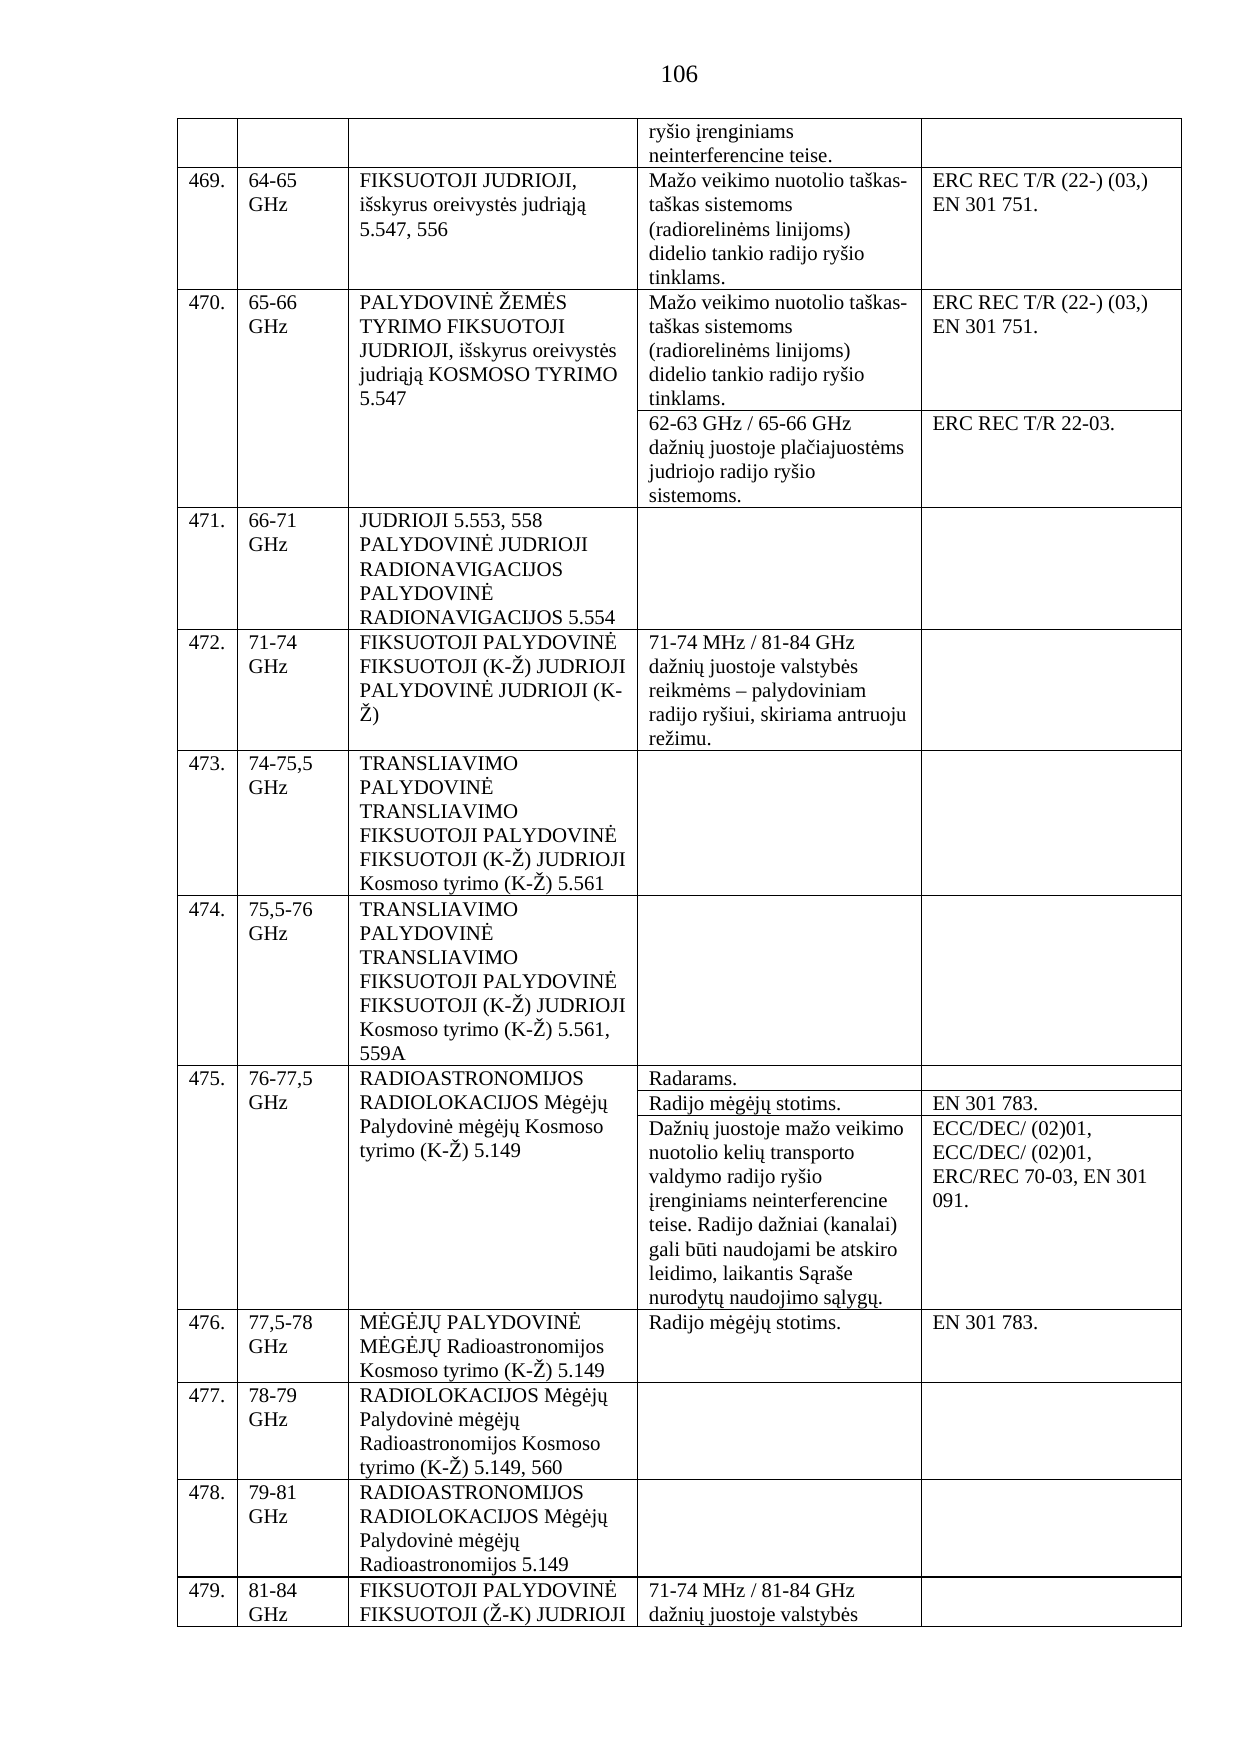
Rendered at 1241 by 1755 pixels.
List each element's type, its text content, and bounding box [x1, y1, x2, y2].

table_cell Radijo mėgėjų stotims. [638, 1310, 921, 1382]
table_cell 471. [178, 508, 237, 629]
table_cell 75,5-76 GHz [238, 896, 348, 1065]
table_cell 474. [178, 896, 237, 1065]
table_cell [922, 1480, 1181, 1576]
table_cell [922, 896, 1181, 1065]
table_cell [638, 896, 921, 1065]
table_cell Radijo mėgėjų stotims. [638, 1091, 921, 1115]
table_cell TRANSLIAVIMO PALYDOVINĖ TRANSLIAVIMO FIKSUOTOJI PALYDOVINĖ FIKSUOTOJI (K-Ž) JUDRIOJI Kosmoso tyrimo (K-Ž) 5.561, 559A [349, 896, 637, 1065]
table_cell 479. [178, 1578, 237, 1626]
table_cell 71-74 GHz [238, 630, 348, 750]
table_cell EN 301 783. [922, 1310, 1181, 1382]
table_cell ryšio įrenginiams neinterferencine teise. [638, 119, 921, 167]
table_cell FIKSUOTOJI PALYDOVINĖ FIKSUOTOJI (Ž-K) JUDRIOJI [349, 1578, 637, 1626]
table_cell RADIOASTRONOMIJOS RADIOLOKACIJOS Mėgėjų Palydovinė mėgėjų Radioastronomijos 5.149 [349, 1480, 637, 1576]
table_cell 470. [178, 290, 237, 507]
table_cell 71-74 MHz / 81-84 GHz dažnių juostoje valstybės reikmėms – palydoviniam radijo ryšiui, skiriama antruoju režimu. [638, 630, 921, 750]
table_cell 81-84 GHz [238, 1578, 348, 1626]
table_cell [922, 630, 1181, 750]
table_cell [638, 1383, 921, 1479]
table_cell RADIOASTRONOMIJOS RADIOLOKACIJOS Mėgėjų Palydovinė mėgėjų Kosmoso tyrimo (K-Ž) 5.149 [349, 1066, 637, 1309]
table_cell Mažo veikimo nuotolio taškas-taškas sistemoms (radiorelinėms linijoms) didelio tankio radijo ryšio tinklams. [638, 168, 921, 289]
table_cell Dažnių juostoje mažo veikimo nuotolio kelių transporto valdymo radijo ryšio įrenginiams neinterferencine teise. Radijo dažniai (kanalai) gali būti naudojami be atskiro leidimo, laikantis Sąraše nurodytų naudojimo sąlygų. [638, 1116, 921, 1309]
table_cell 71-74 MHz / 81-84 GHz dažnių juostoje valstybės [638, 1578, 921, 1626]
table_cell 476. [178, 1310, 237, 1382]
table_cell 473. [178, 751, 237, 895]
table_cell PALYDOVINĖ ŽEMĖS TYRIMO FIKSUOTOJI JUDRIOJI, išskyrus oreivystės judriąją KOSMOSO TYRIMO 5.547 [349, 290, 637, 507]
table_cell 478. [178, 1480, 237, 1576]
table_cell 78-79 GHz [238, 1383, 348, 1479]
table_cell 477. [178, 1383, 237, 1479]
table_cell 77,5-78 GHz [238, 1310, 348, 1382]
table_cell 79-81 GHz [238, 1480, 348, 1576]
table_cell [922, 1066, 1181, 1090]
table_cell ERC REC T/R 22-03. [922, 411, 1181, 507]
table_cell Mažo veikimo nuotolio taškas-taškas sistemoms (radiorelinėms linijoms) didelio tankio radijo ryšio tinklams. [638, 290, 921, 410]
table_cell FIKSUOTOJI PALYDOVINĖ FIKSUOTOJI (K-Ž) JUDRIOJI PALYDOVINĖ JUDRIOJI (K-Ž) [349, 630, 637, 750]
table_cell FIKSUOTOJI JUDRIOJI, išskyrus oreivystės judriąją 5.547, 556 [349, 168, 637, 289]
table_cell [922, 119, 1181, 167]
table_cell [922, 751, 1181, 895]
table_cell [638, 508, 921, 629]
table_cell MĖGĖJŲ PALYDOVINĖ MĖGĖJŲ Radioastronomijos Kosmoso tyrimo (K-Ž) 5.149 [349, 1310, 637, 1382]
table_cell 65-66 GHz [238, 290, 348, 507]
table_cell 76-77,5 GHz [238, 1066, 348, 1309]
table_cell ECC/DEC/ (02)01, ECC/DEC/ (02)01, ERC/REC 70-03, EN 301 091. [922, 1116, 1181, 1309]
table_cell 66-71 GHz [238, 508, 348, 629]
table_cell [178, 119, 237, 167]
table_cell [638, 751, 921, 895]
table_cell 74-75,5 GHz [238, 751, 348, 895]
table_cell Radarams. [638, 1066, 921, 1090]
table_cell 64-65 GHz [238, 168, 348, 289]
table_cell [349, 119, 637, 167]
table_cell JUDRIOJI 5.553, 558 PALYDOVINĖ JUDRIOJI RADIONAVIGACIJOS PALYDOVINĖ RADIONAVIGACIJOS 5.554 [349, 508, 637, 629]
table_cell 475. [178, 1066, 237, 1309]
table_cell ERC REC T/R (22-) (03,) EN 301 751. [922, 168, 1181, 289]
table_cell [238, 119, 348, 167]
table_cell EN 301 783. [922, 1091, 1181, 1115]
table_cell TRANSLIAVIMO PALYDOVINĖ TRANSLIAVIMO FIKSUOTOJI PALYDOVINĖ FIKSUOTOJI (K-Ž) JUDRIOJI Kosmoso tyrimo (K-Ž) 5.561 [349, 751, 637, 895]
table_cell [922, 1383, 1181, 1479]
table_cell [922, 508, 1181, 629]
table_cell ERC REC T/R (22-) (03,) EN 301 751. [922, 290, 1181, 410]
table_cell RADIOLOKACIJOS Mėgėjų Palydovinė mėgėjų Radioastronomijos Kosmoso tyrimo (K-Ž) 5.149, 560 [349, 1383, 637, 1479]
table_cell [638, 1480, 921, 1576]
table_cell 472. [178, 630, 237, 750]
table_cell 62-63 GHz / 65-66 GHz dažnių juostoje plačiajuostėms judriojo radijo ryšio sistemoms. [638, 411, 921, 507]
table_cell 469. [178, 168, 237, 289]
table_cell [922, 1578, 1181, 1626]
